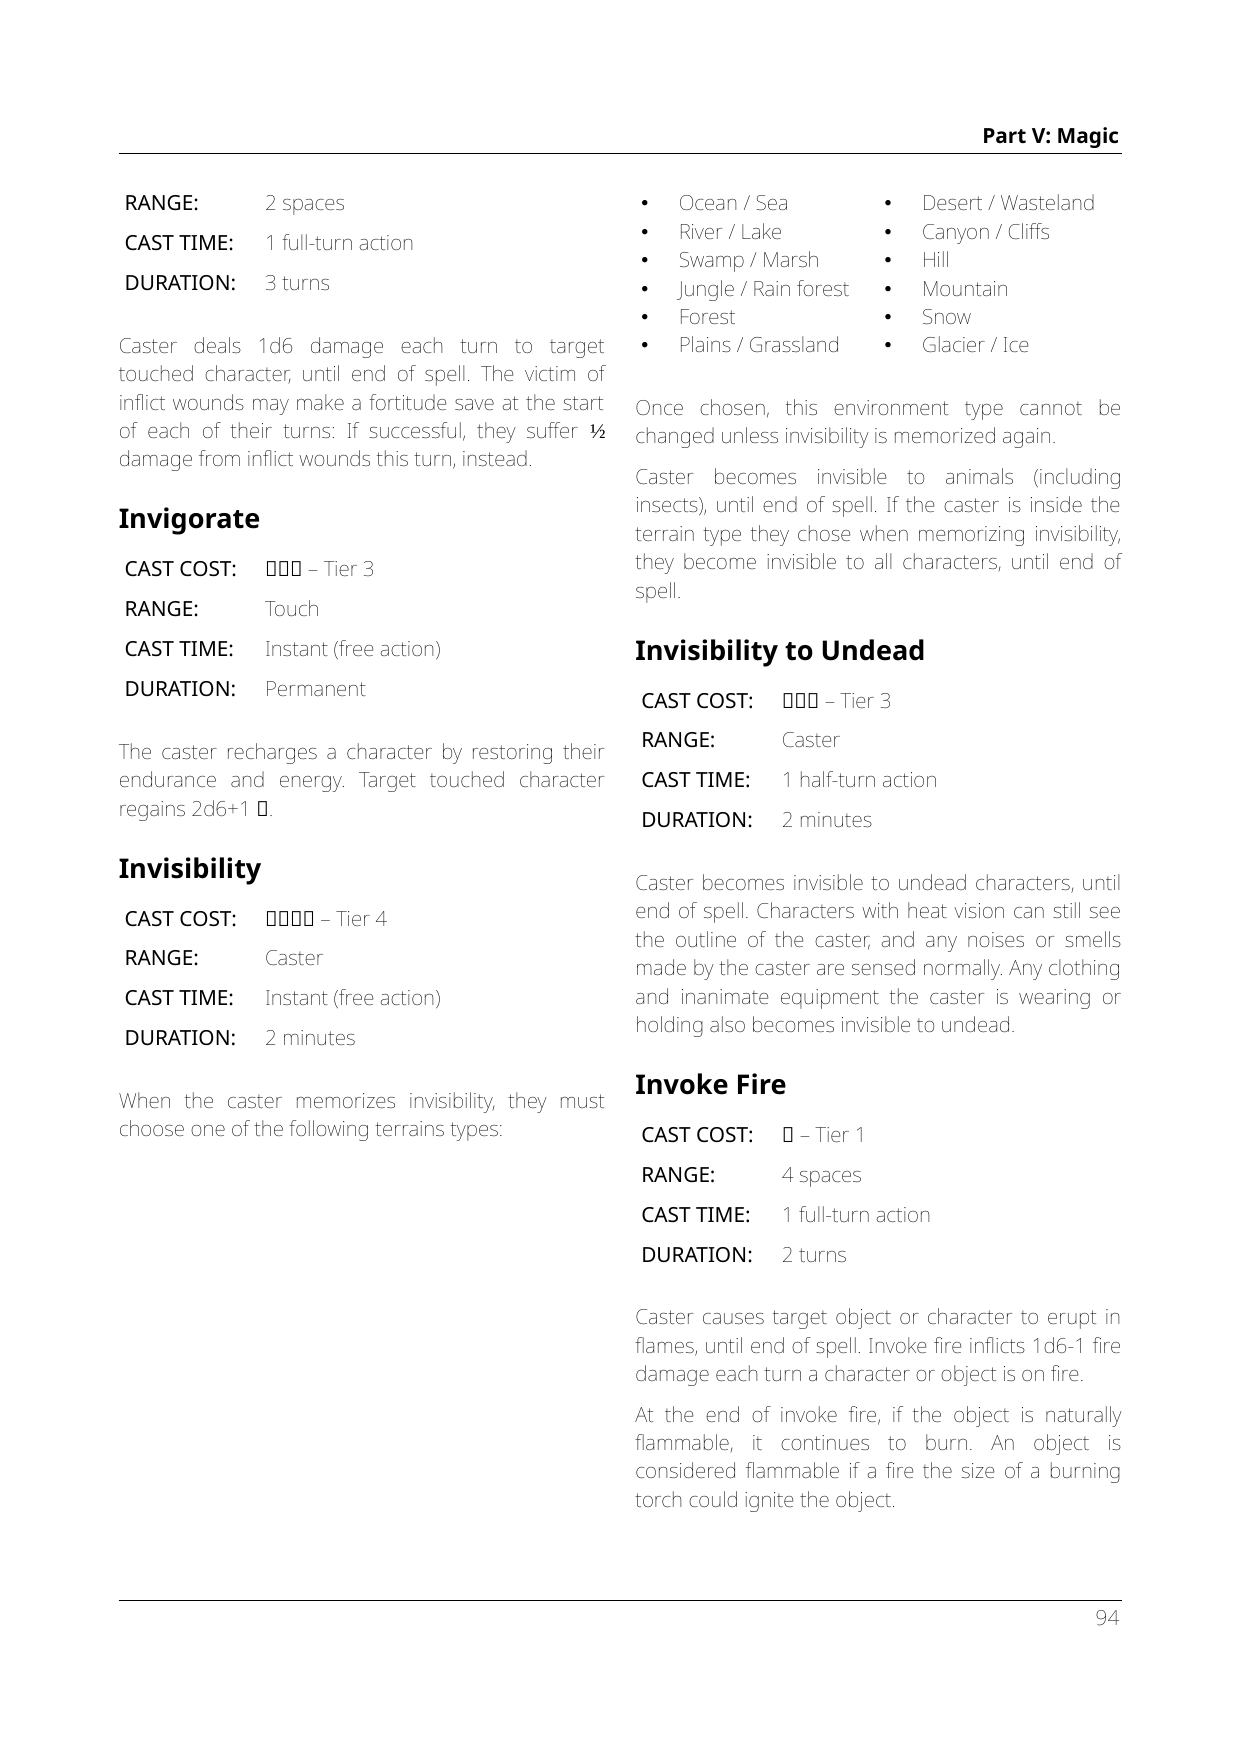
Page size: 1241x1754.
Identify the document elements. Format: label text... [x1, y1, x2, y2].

table_cell 2 minutes [259, 1018, 605, 1057]
table_cell Caster [776, 720, 1122, 760]
text Caster becomes invisible to undead characters, until end of spell. Characters with heat vision can still see the outline of the caster, and any noises or smells made by the caster are sensed normally. Any clothing and inanimate equipment the caster is wearing or holding also becomes invisible to undead. [635, 839, 1122, 1039]
table_cell CAST TIME: [635, 760, 776, 800]
table_header CAST COST: [119, 898, 259, 938]
text Invisibility to Undead [635, 631, 1122, 668]
table_header  – Tier 1 [776, 1115, 1122, 1154]
table_cell 2 minutes [776, 800, 1122, 839]
table_cell Caster [259, 938, 605, 978]
table_header Desert / Wasteland Canyon / Cliffs Hill Mountain Snow Glacier / Ice [879, 183, 1122, 365]
table_header  – Tier 3 [776, 680, 1122, 720]
table_header  – Tier 3 [259, 549, 605, 589]
table_header CAST COST: [119, 549, 259, 589]
table_header CAST COST: [635, 1115, 776, 1154]
text Caster causes target object or character to erupt in flames, until end of spell. Invoke fire inflicts 1d6-1 fire damage each turn a character or object is on fire. [635, 1274, 1122, 1388]
table_cell DURATION: [119, 263, 259, 302]
table_cell 2 turns [776, 1234, 1122, 1274]
table_cell 1 full-turn action [776, 1194, 1122, 1234]
text At the end of invoke fire, if the object is naturally flammable, it continues to burn. An object is considered flammable if a fire the size of a burning torch could ignite the object. [635, 1400, 1122, 1513]
table_cell RANGE: [119, 183, 259, 222]
text Invoke Fire [635, 1066, 1122, 1102]
table_cell DURATION: [119, 1018, 259, 1057]
table_cell 3 turns [259, 263, 605, 302]
text Invigorate [118, 500, 605, 537]
text Caster becomes invisible to animals (including insects), until end of spell. If the caster is inside the terrain type they chose when memorizing invisibility, they become invisible to all characters, until end of spell. [635, 462, 1122, 604]
text Caster deals 1d6 damage each turn to target touched character, until end of spell. The victim of inflict wounds may make a fortitude save at the start of each of their turns: If successful, they suffer ½ damage from inflict wounds this turn, instead. [118, 302, 605, 473]
table_cell Touch [259, 589, 605, 628]
text Once chosen, this environment type cannot be changed unless invisibility is memorized again. [635, 365, 1122, 450]
table_header  – Tier 4 [259, 898, 605, 938]
table_cell 2 spaces [259, 183, 605, 222]
table_cell Permanent [259, 669, 605, 708]
table_header CAST COST: [635, 680, 776, 720]
table_cell RANGE: [635, 720, 776, 760]
table_cell RANGE: [119, 589, 259, 628]
table_cell Instant (free action) [259, 629, 605, 668]
table_cell DURATION: [119, 669, 259, 708]
table_cell 1 full-turn action [259, 223, 605, 262]
table_cell DURATION: [635, 1234, 776, 1274]
table_cell Instant (free action) [259, 978, 605, 1018]
table_cell 1 half-turn action [776, 760, 1122, 800]
table_cell DURATION: [635, 800, 776, 839]
text The caster recharges a character by restoring their endurance and energy. Target touched character regains 2d6+1 . [118, 708, 605, 822]
text When the caster memorizes invisibility, they must choose one of the following terrains types: [118, 1057, 605, 1143]
table_cell CAST TIME: [119, 223, 259, 262]
table_header Ocean / Sea River / Lake Swamp / Marsh Jungle / Rain forest Forest Plains / Grassland [635, 183, 878, 365]
table_cell RANGE: [119, 938, 259, 978]
table_cell CAST TIME: [635, 1194, 776, 1234]
text Invisibility [118, 849, 605, 886]
table_cell 4 spaces [776, 1154, 1122, 1194]
table_cell RANGE: [635, 1154, 776, 1194]
table_cell CAST TIME: [119, 629, 259, 668]
table_cell CAST TIME: [119, 978, 259, 1018]
